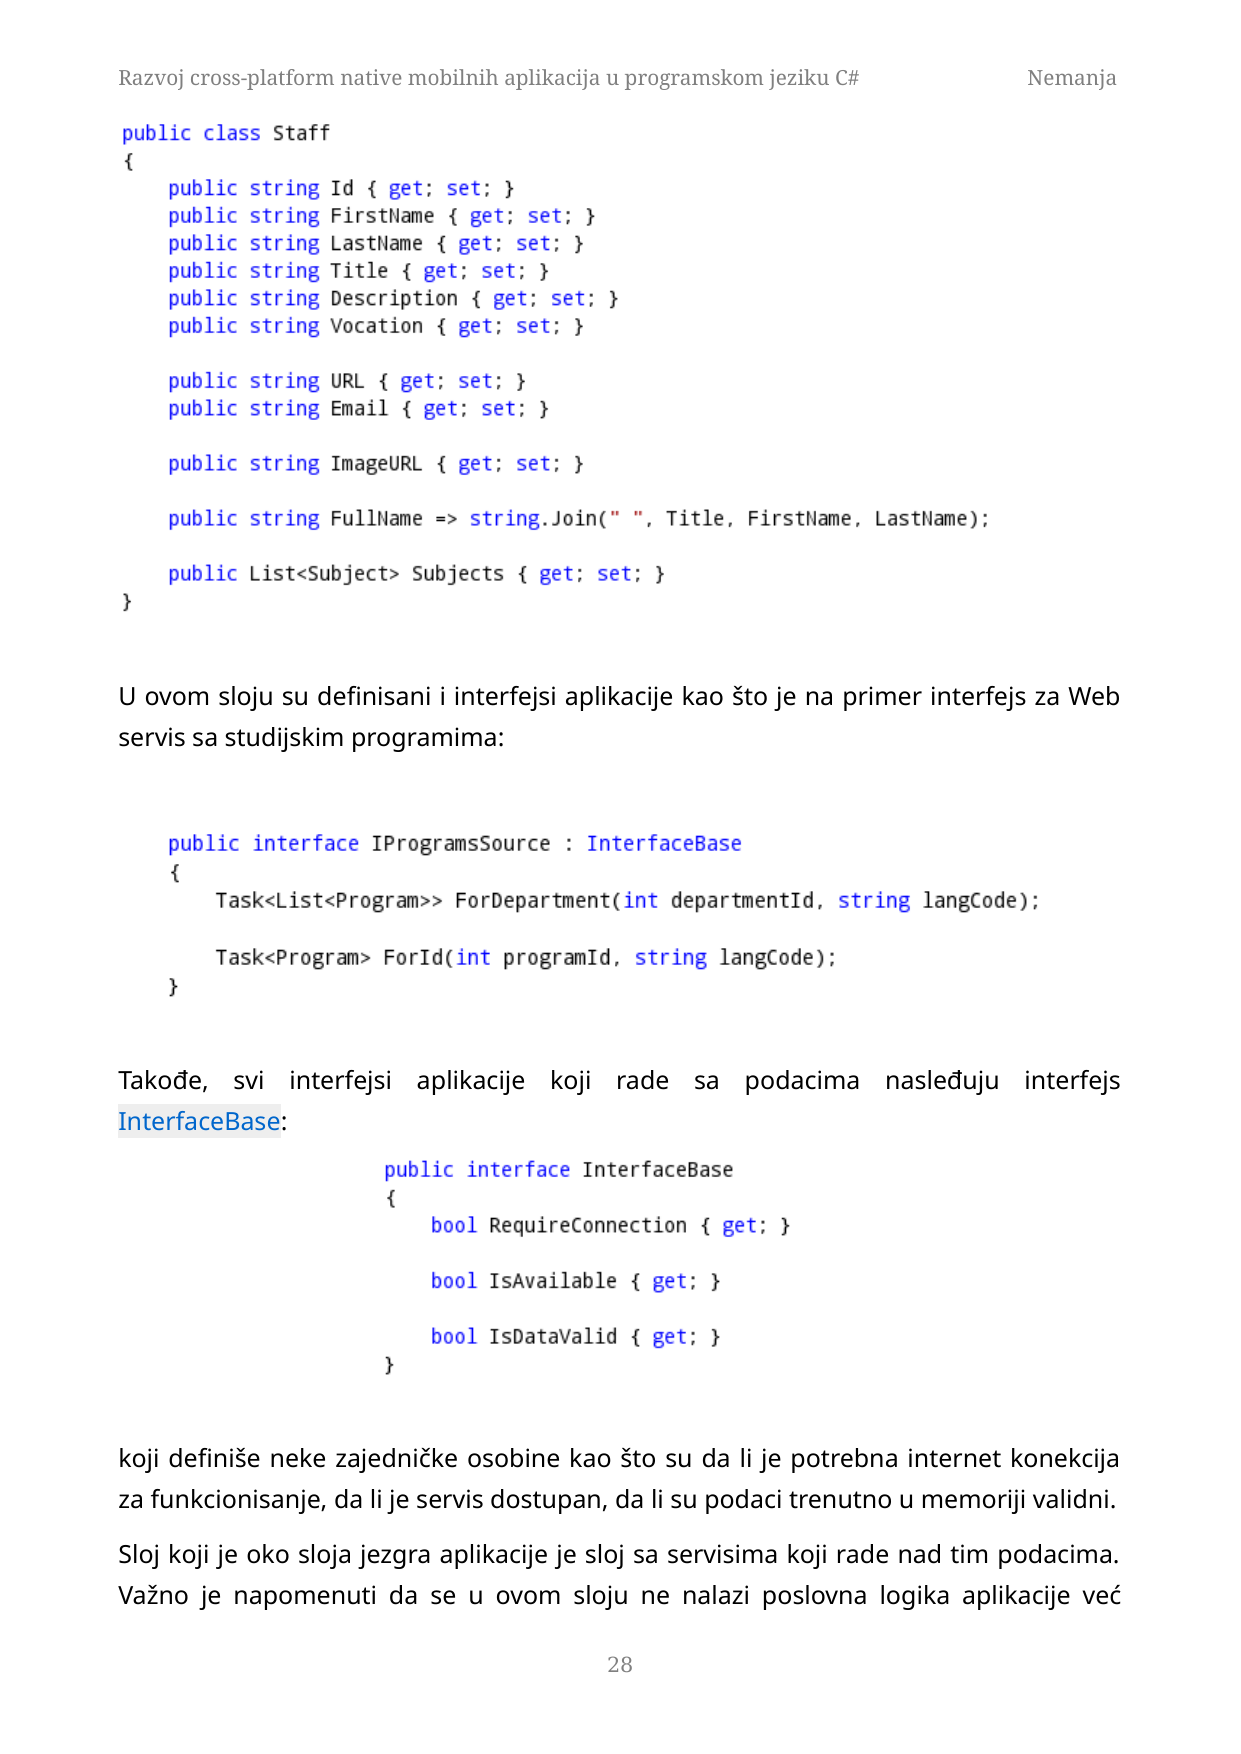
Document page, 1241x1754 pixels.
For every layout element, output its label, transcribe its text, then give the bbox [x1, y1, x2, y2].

picture [118, 123, 1123, 617]
picture [167, 830, 1073, 1001]
picture [373, 1159, 868, 1379]
text Takođe, svi interfejsi aplikacije koji rade sa podacima nasleđuju interfejs InterfaceBase: [118, 1063, 1122, 1138]
text koji definiše neke zajedničke osobine kao što su da li je potrebna internet konekcija za funkcionisanje, da li je servis dostupan, da li su podaci trenutno u memoriji validni. [118, 1441, 1122, 1516]
text Sloj koji je oko sloja jezgra aplikacije je sloj sa servisima koji rade nad tim podacima. Važno je napomenuti da se u ovom sloju ne nalazi poslovna logika aplikacije već [118, 1537, 1122, 1612]
text U ovom sloju su definisani i interfejsi aplikacije kao što je na primer interfejs za Web servis sa studijskim programima: [118, 679, 1122, 754]
